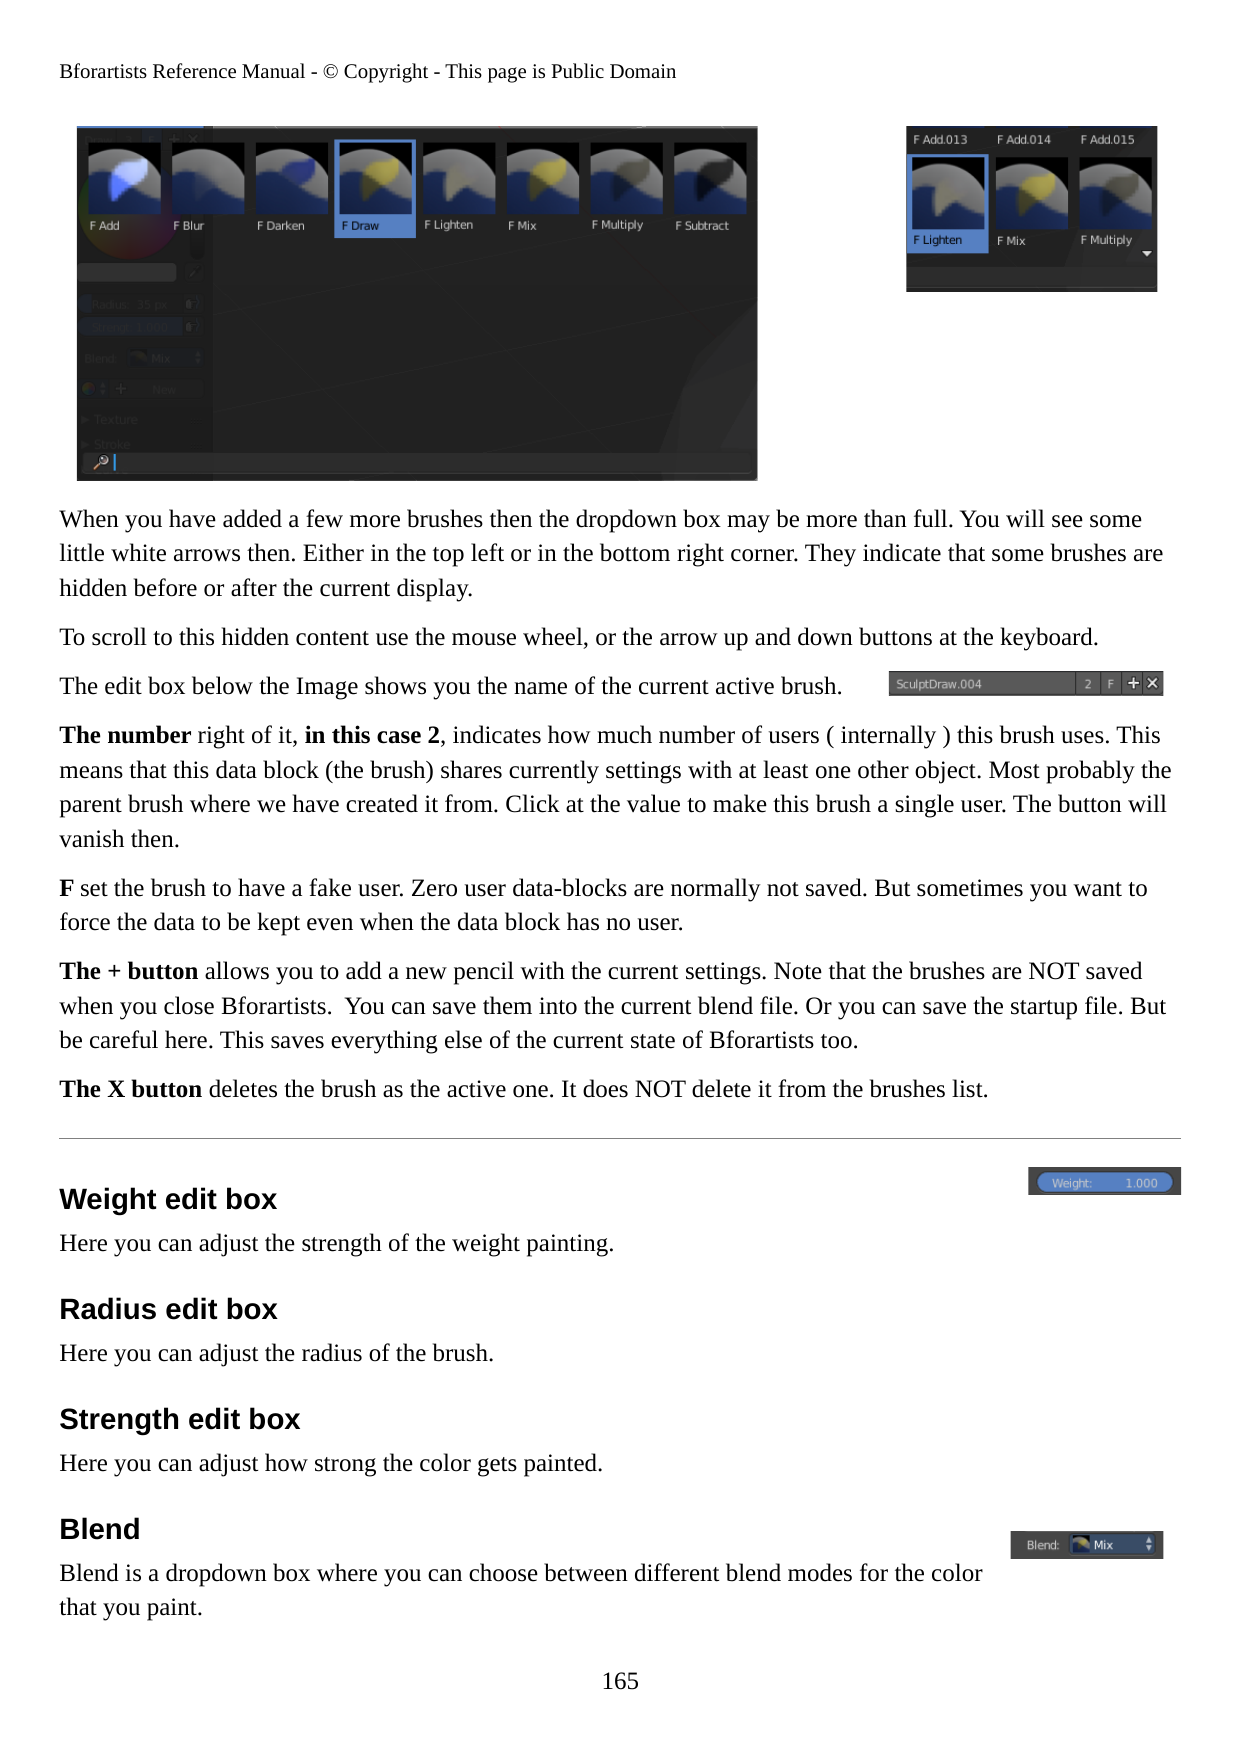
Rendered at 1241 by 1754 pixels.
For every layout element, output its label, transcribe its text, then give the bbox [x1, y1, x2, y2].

text Blend is a dropdown box where you can choose between different blend modes for the color that you paint. [59, 1558, 1181, 1621]
text The number right of it, in this case 2, indicates how much number of users ( internally ) this brush uses. This means that this data block (the brush) shares currently settings with at least one other object. Most probably the parent brush where we have created it from. Click at the value to make this brush a single user. The button will vanish then. [59, 720, 1181, 852]
picture [906, 126, 1158, 292]
text Here you can adjust the strength of the weight painting. [59, 1228, 1181, 1257]
picture [1010, 1531, 1164, 1559]
subtitle Strength edit box [59, 1402, 1181, 1436]
subtitle Radius edit box [59, 1292, 1181, 1326]
picture [888, 671, 1164, 696]
text Here you can adjust how strong the color gets painted. [59, 1448, 1181, 1477]
text To scroll to this hidden content use the mouse wheel, or the arrow up and down buttons at the keyboard. [59, 622, 1181, 651]
picture [76, 126, 758, 481]
subtitle Blend [59, 1512, 1181, 1546]
text The edit box below the Image shows you the name of the current active brush. [59, 671, 1181, 700]
subtitle Weight edit box [59, 1182, 1181, 1216]
text When you have added a few more brushes then the dropdown box may be more than full. You will see some little white arrows then. Either in the top left or in the bottom right corner. They indicate that some brushes are hidden before or after the current display. [59, 501, 1181, 602]
text The X button deletes the brush as the active one. It does NOT delete it from the brushes list. [59, 1074, 1181, 1103]
text F set the brush to have a fake user. Zero user data-blocks are normally not saved. But sometimes you want to force the data to be kept even when the data block has no user. [59, 873, 1181, 936]
text Here you can adjust the radius of the brush. [59, 1338, 1181, 1367]
picture [1028, 1167, 1182, 1195]
text The + button allows you to add a new pencil with the current settings. Note that the brushes are NOT saved when you close Bforartists. You can save them into the current blend file. Or you can save the startup file. But be careful here. This saves everything else of the current state of Bforartists too. [59, 956, 1181, 1054]
